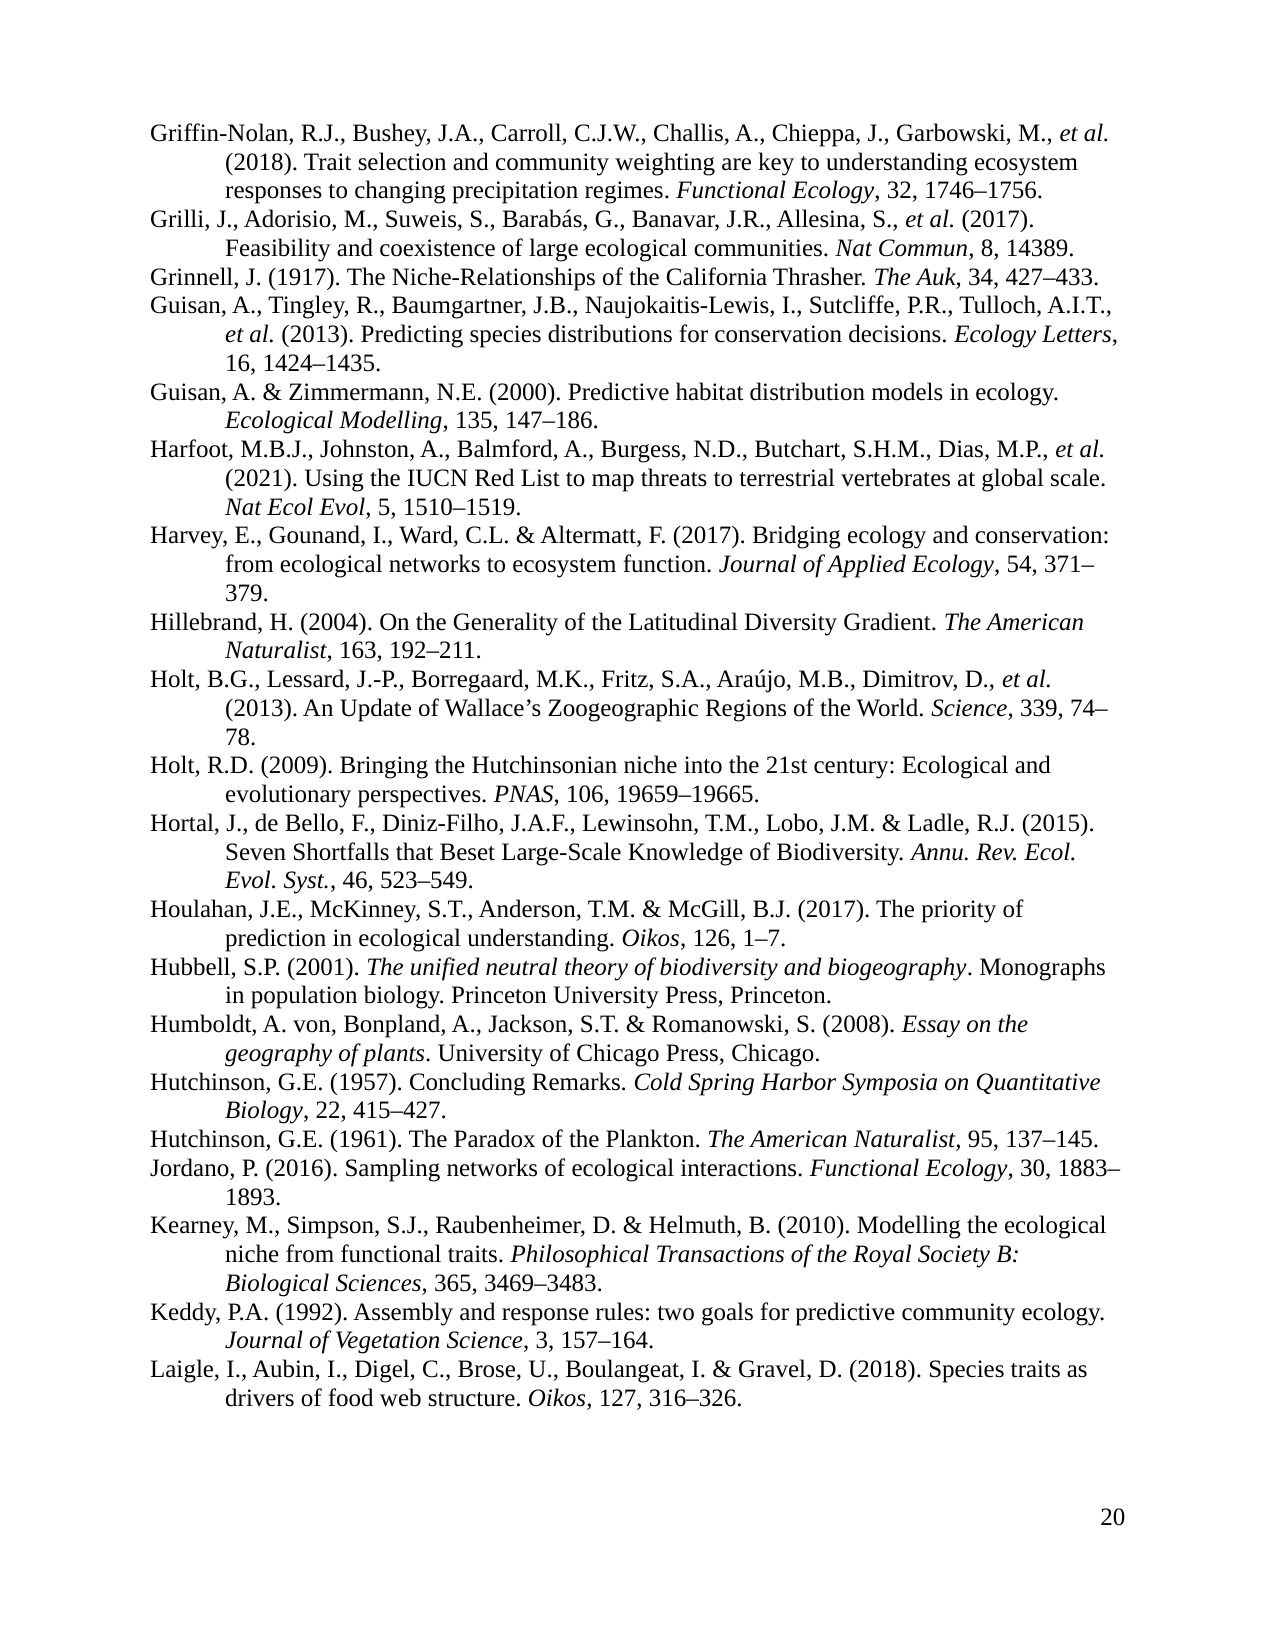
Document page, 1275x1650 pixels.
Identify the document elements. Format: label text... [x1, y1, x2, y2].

text Grilli, J., Adorisio, M., Suweis, S., Barabás, G., Banavar, J.R., Allesina, S., et al. (2017). Feasibility and coexistence of large ecological communities. Nat Commun, 8, 14389. [150, 204, 1125, 262]
text Hubbell, S.P. (2001). The unified neutral theory of biodiversity and biogeography. Monographs in population biology. Princeton University Press, Princeton. [150, 952, 1125, 1009]
text Laigle, I., Aubin, I., Digel, C., Brose, U., Boulangeat, I. & Gravel, D. (2018). Species traits as drivers of food web structure. Oikos, 127, 316–326. [150, 1354, 1125, 1412]
text Hillebrand, H. (2004). On the Generality of the Latitudinal Diversity Gradient. The American Naturalist, 163, 192–211. [150, 607, 1125, 664]
text Holt, R.D. (2009). Bringing the Hutchinsonian niche into the 21st century: Ecological and evolutionary perspectives. PNAS, 106, 19659–19665. [150, 751, 1125, 808]
text Keddy, P.A. (1992). Assembly and response rules: two goals for predictive community ecology. Journal of Vegetation Science, 3, 157–164. [150, 1297, 1125, 1354]
text Harvey, E., Gounand, I., Ward, C.L. & Altermatt, F. (2017). Bridging ecology and conservation: from ecological networks to ecosystem function. Journal of Applied Ecology, 54, 371–379. [150, 521, 1125, 607]
text Hortal, J., de Bello, F., Diniz-Filho, J.A.F., Lewinsohn, T.M., Lobo, J.M. & Ladle, R.J. (2015). Seven Shortfalls that Beset Large-Scale Knowledge of Biodiversity. Annu. Rev. Ecol. Evol. Syst., 46, 523–549. [150, 808, 1125, 894]
text Guisan, A. & Zimmermann, N.E. (2000). Predictive habitat distribution models in ecology. Ecological Modelling, 135, 147–186. [150, 377, 1125, 434]
text Griffin-Nolan, R.J., Bushey, J.A., Carroll, C.J.W., Challis, A., Chieppa, J., Garbowski, M., et al. (2018). Trait selection and community weighting are key to understanding ecosystem responses to changing precipitation regimes. Functional Ecology, 32, 1746–1756. [150, 118, 1125, 204]
text Hutchinson, G.E. (1957). Concluding Remarks. Cold Spring Harbor Symposia on Quantitative Biology, 22, 415–427. [150, 1067, 1125, 1124]
text Hutchinson, G.E. (1961). The Paradox of the Plankton. The American Naturalist, 95, 137–145. [150, 1124, 1125, 1153]
text Harfoot, M.B.J., Johnston, A., Balmford, A., Burgess, N.D., Butchart, S.H.M., Dias, M.P., et al. (2021). Using the IUCN Red List to map threats to terrestrial vertebrates at global scale. Nat Ecol Evol, 5, 1510–1519. [150, 434, 1125, 521]
text Kearney, M., Simpson, S.J., Raubenheimer, D. & Helmuth, B. (2010). Modelling the ecological niche from functional traits. Philosophical Transactions of the Royal Society B: Biological Sciences, 365, 3469–3483. [150, 1211, 1125, 1297]
text Grinnell, J. (1917). The Niche-Relationships of the California Thrasher. The Auk, 34, 427–433. [150, 262, 1125, 291]
text Humboldt, A. von, Bonpland, A., Jackson, S.T. & Romanowski, S. (2008). Essay on the geography of plants. University of Chicago Press, Chicago. [150, 1009, 1125, 1067]
text Holt, B.G., Lessard, J.-P., Borregaard, M.K., Fritz, S.A., Araújo, M.B., Dimitrov, D., et al. (2013). An Update of Wallace’s Zoogeographic Regions of the World. Science, 339, 74–78. [150, 664, 1125, 751]
text Guisan, A., Tingley, R., Baumgartner, J.B., Naujokaitis-Lewis, I., Sutcliffe, P.R., Tulloch, A.I.T., et al. (2013). Predicting species distributions for conservation decisions. Ecology Letters, 16, 1424–1435. [150, 291, 1125, 377]
text Houlahan, J.E., McKinney, S.T., Anderson, T.M. & McGill, B.J. (2017). The priority of prediction in ecological understanding. Oikos, 126, 1–7. [150, 894, 1125, 952]
text Jordano, P. (2016). Sampling networks of ecological interactions. Functional Ecology, 30, 1883–1893. [150, 1153, 1125, 1211]
